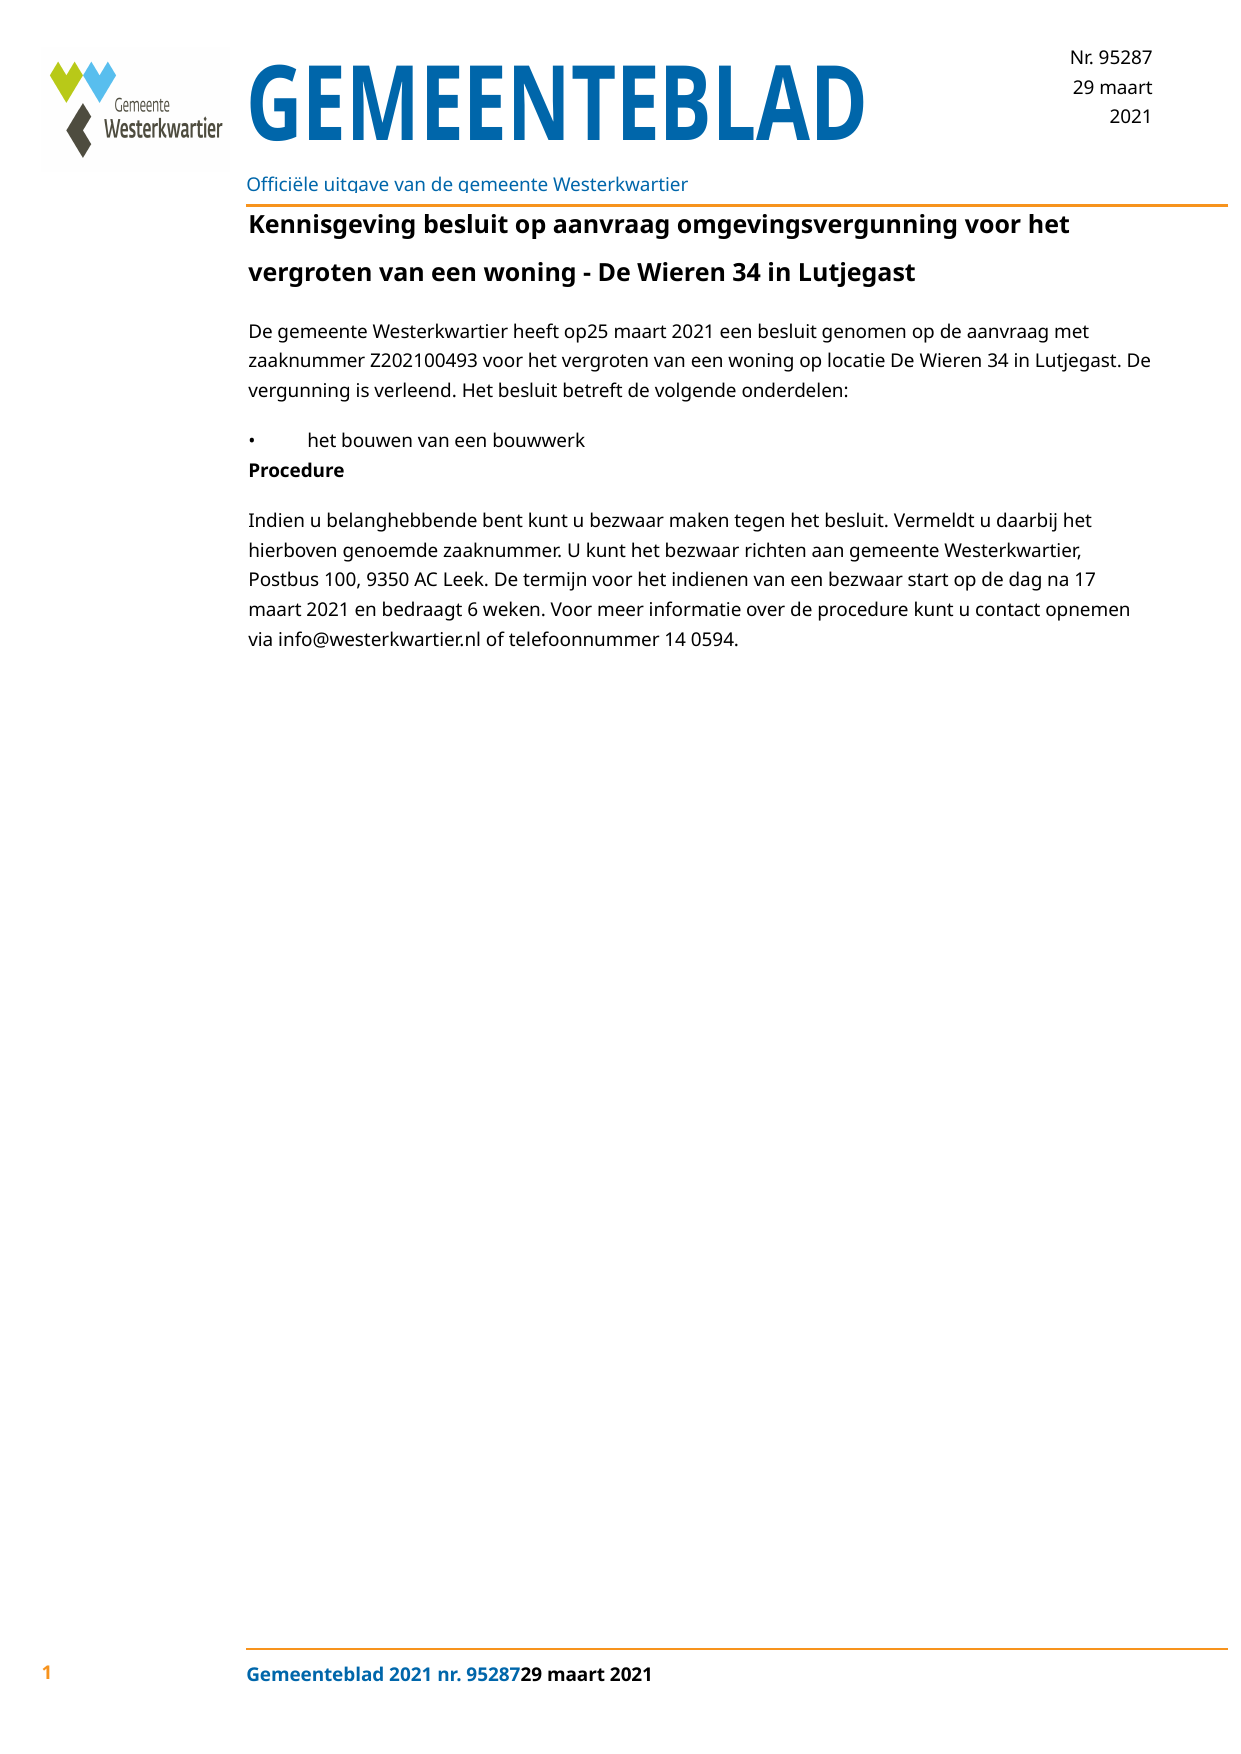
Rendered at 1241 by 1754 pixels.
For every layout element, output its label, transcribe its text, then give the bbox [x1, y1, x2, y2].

list het bouwen van een bouwwerk [248, 427, 1152, 453]
text Procedure [248, 457, 1152, 483]
picture [41, 47, 231, 172]
text Indien u belanghebbende bent kunt u bezwaar maken tegen het besluit. Vermeldt u daarbij het hierboven genoemde zaaknummer. U kunt het bezwaar richten aan gemeente Westerkwartier, Postbus 100, 9350 AC Leek. De termijn voor het indienen van een bezwaar start op de dag na 17 maart 2021 en bedraagt 6 weken. Voor meer informatie over de procedure kunt u contact opnemen via info@westerkwartier.nl of telefoonnummer 14 0594. [248, 507, 1152, 652]
text De gemeente Westerkwartier heeft op25 maart 2021 een besluit genomen op de aanvraag met zaaknummer Z202100493 voor het vergroten van een woning op locatie De Wieren 34 in Lutjegast. De vergunning is verleend. Het besluit betreft de volgende onderdelen: [248, 318, 1152, 403]
text Kennisgeving besluit op aanvraag omgevingsvergunning voor het vergroten van een woning - De Wieren 34 in Lutjegast [248, 207, 1152, 288]
